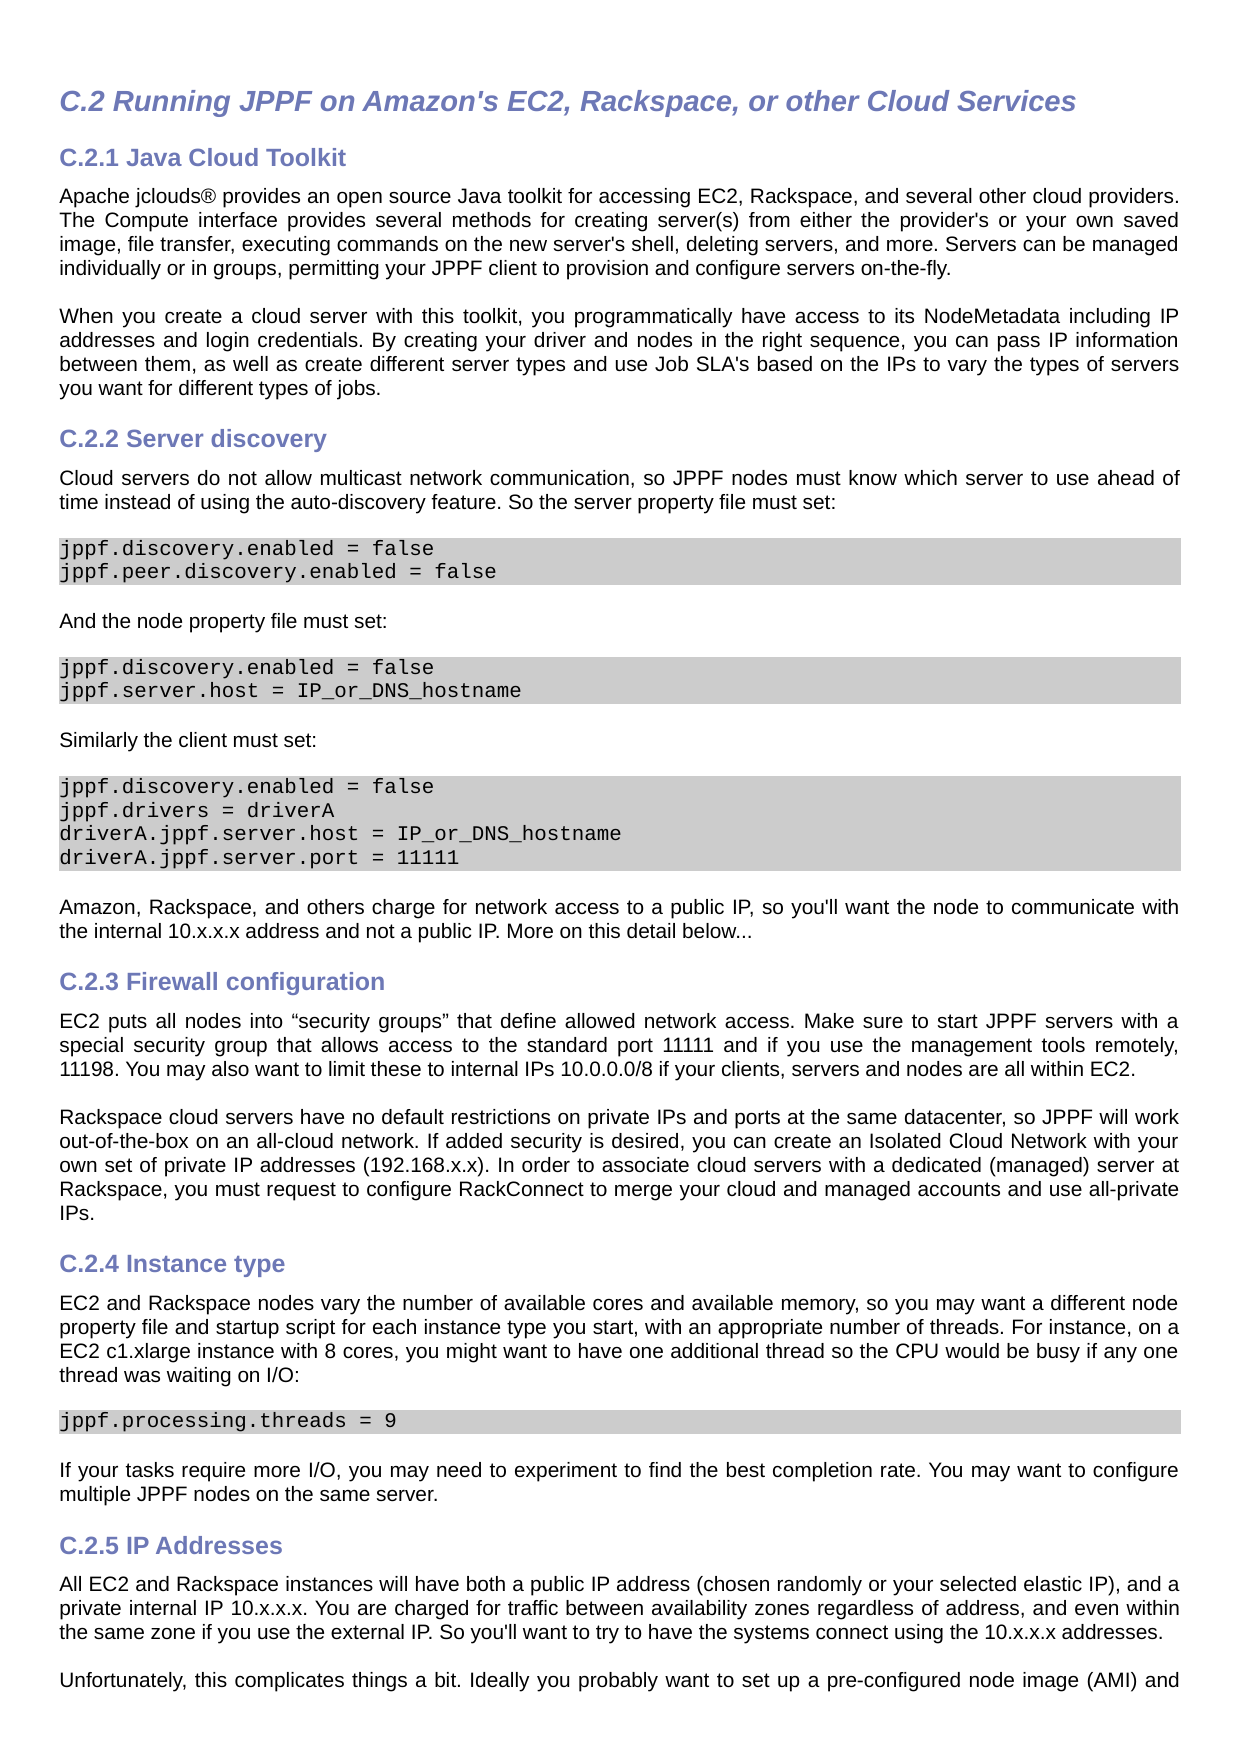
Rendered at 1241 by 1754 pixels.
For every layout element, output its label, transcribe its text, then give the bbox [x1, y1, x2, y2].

text Cloud servers do not allow multicast network communication, so JPPF nodes must know which server to use ahead of time instead of using the auto-discovery feature. So the server property file must set: [59, 466, 1181, 514]
text jppf.discovery.enabled = false [59, 776, 1181, 799]
subtitle IP Addresses [59, 1531, 1181, 1559]
text If your tasks require more I/O, you may need to experiment to find the best completion rate. You may want to configure multiple JPPF nodes on the same server. [59, 1458, 1181, 1506]
text jppf.peer.discovery.enabled = false [59, 561, 1181, 585]
subtitle Firewall configuration [59, 967, 1181, 996]
text Unfortunately, this complicates things a bit. Ideally you probably want to set up a pre-configured node image (AMI) and [59, 1668, 1181, 1692]
subtitle Server discovery [59, 424, 1181, 453]
text Amazon, Rackspace, and others charge for network access to a public IP, so you'll want the node to communicate with the internal 10.x.x.x address and not a public IP. More on this detail below... [59, 894, 1181, 942]
text jppf.discovery.enabled = false [59, 538, 1181, 561]
subtitle Java Cloud Toolkit [59, 143, 1181, 171]
text jppf.processing.threads = 9 [59, 1410, 1181, 1434]
text Rackspace cloud servers have no default restrictions on private IPs and ports at the same datacenter, so JPPF will work out-of-the-box on an all-cloud network. If added security is desired, you can create an Isolated Cloud Network with your own set of private IP addresses (192.168.x.x). In order to associate cloud servers with a dedicated (managed) server at Rackspace, you must request to configure RackConnect to merge your cloud and managed accounts and use all-private IPs. [59, 1104, 1181, 1224]
text jppf.discovery.enabled = false [59, 657, 1181, 680]
text jppf.server.host = IP_or_DNS_hostname [59, 680, 1181, 704]
text Apache jclouds® provides an open source Java toolkit for accessing EC2, Rackspace, and several other cloud providers. The Compute interface provides several methods for creating server(s) from either the provider's or your own saved image, file transfer, executing commands on the new server's shell, deleting servers, and more. Servers can be managed individually or in groups, permitting your JPPF client to provision and configure servers on-the-fly. [59, 184, 1181, 280]
text And the node property file must set: [59, 609, 1181, 633]
text EC2 puts all nodes into “security groups” that define allowed network access. Make sure to start JPPF servers with a special security group that allows access to the standard port 11111 and if you use the management tools remotely, 11198. You may also want to limit these to internal IPs 10.0.0.0/8 if your clients, servers and nodes are all within EC2. [59, 1009, 1181, 1081]
text All EC2 and Rackspace instances will have both a public IP address (chosen randomly or your selected elastic IP), and a private internal IP 10.x.x.x. You are charged for traffic between availability zones regardless of address, and even within the same zone if you use the external IP. So you'll want to try to have the systems connect using the 10.x.x.x addresses. [59, 1572, 1181, 1644]
subtitle Instance type [59, 1249, 1181, 1278]
text driverA.jppf.server.port = 11111 [59, 847, 1181, 871]
subtitle Running JPPF on Amazon's EC2, Rackspace, or other Cloud Services [59, 84, 1181, 118]
text When you create a cloud server with this toolkit, you programmatically have access to its NodeMetadata including IP addresses and login credentials. By creating your driver and nodes in the right sequence, you can pass IP information between them, as well as create different server types and use Job SLA's based on the IPs to vary the types of servers you want for different types of jobs. [59, 304, 1181, 399]
text EC2 and Rackspace nodes vary the number of available cores and available memory, so you may want a different node property file and startup script for each instance type you start, with an appropriate number of threads. For instance, on a EC2 c1.xlarge instance with 8 cores, you might want to have one additional thread so the CPU would be busy if any one thread was waiting on I/O: [59, 1291, 1181, 1386]
text jppf.drivers = driverA [59, 799, 1181, 823]
text Similarly the client must set: [59, 728, 1181, 752]
text driverA.jppf.server.host = IP_or_DNS_hostname [59, 823, 1181, 847]
